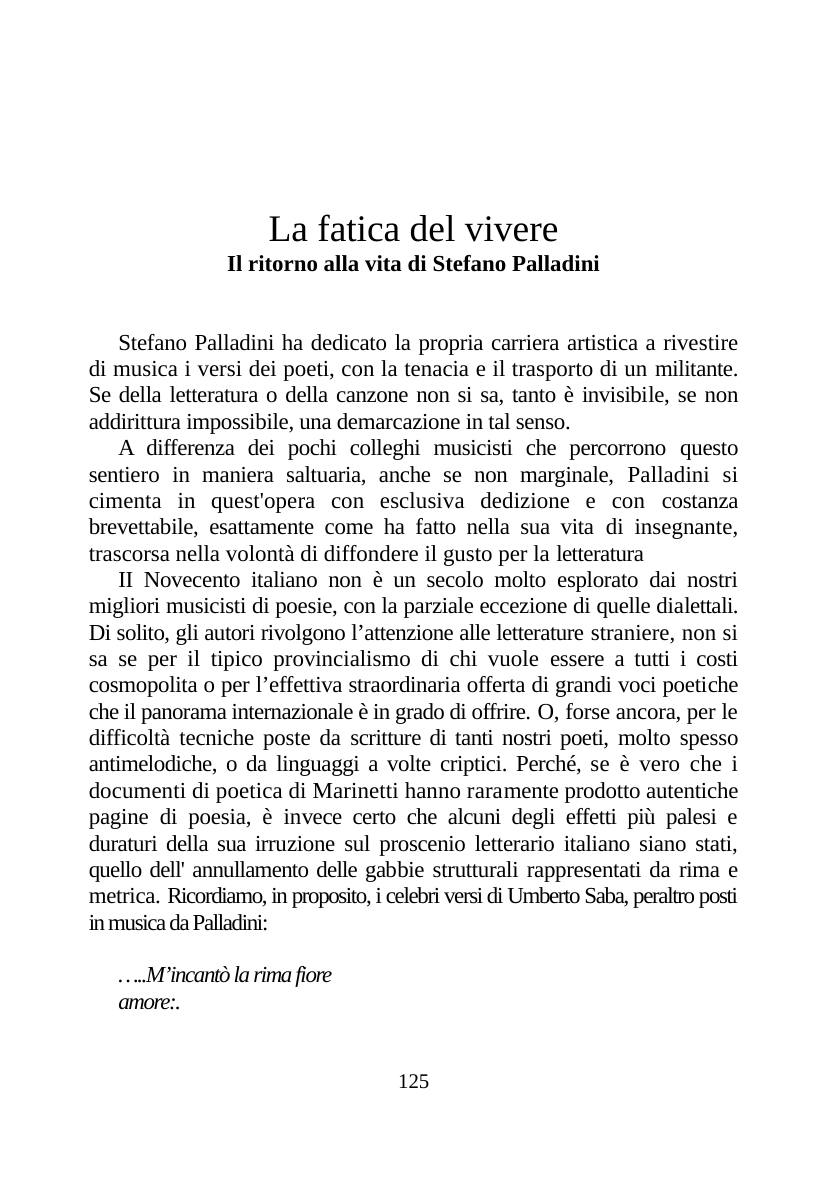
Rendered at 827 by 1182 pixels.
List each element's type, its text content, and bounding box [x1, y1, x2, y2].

subtitle La fatica del vivere [88, 207, 738, 250]
text amore:. [88, 988, 738, 1014]
text II Novecento italiano non è un secolo molto esplorato dai nostri migliori musicisti di poesie, con la parziale eccezione di quelle dialettali. Di solito, gli autori rivolgono l’attenzione alle letterature straniere, non si sa se per il tipico provincialismo di chi vuole essere a tutti i costi cosmopolita o per l’effettiva straordinaria offerta di grandi voci poetiche che il panorama internazionale è in grado di offrire. O, forse ancora, per le difficoltà tecniche poste da scritture di tanti nostri poeti, molto spesso antimelodiche, o da linguaggi a volte criptici. Perché, se è vero che i documenti di poetica di Marinetti hanno raramente prodotto autentiche pagine di poesia, è invece certo che alcuni degli effetti più palesi e duraturi della sua irruzione sul proscenio letterario italiano siano stati, quello dell' annullamento delle gabbie strutturali rappresentati da rima e metrica. Ricordiamo, in proposito, i celebri versi di Umberto Saba, peraltro posti in musica da Palladini: [88, 566, 738, 935]
text A differenza dei pochi colleghi musicisti che percorrono questo sentiero in maniera saltuaria, anche se non marginale, Palladini si cimenta in quest'opera con esclusiva dedizione e con costanza brevettabile, esattamente come ha fatto nella sua vita di insegnante, trascorsa nella volontà di diffondere il gusto per la letteratura [88, 434, 738, 566]
text Stefano Palladini ha dedicato la propria carriera artistica a rivestire di musica i versi dei poeti, con la tenacia e il trasporto di un militante. Se della letteratura o della canzone non si sa, tanto è invisibile, se non addirittura impossibile, una demarcazione in tal senso. [88, 329, 738, 434]
text …..M’incantò la rima fiore [88, 961, 738, 988]
subtitle Il ritorno alla vita di Stefano Palladini [88, 250, 738, 276]
